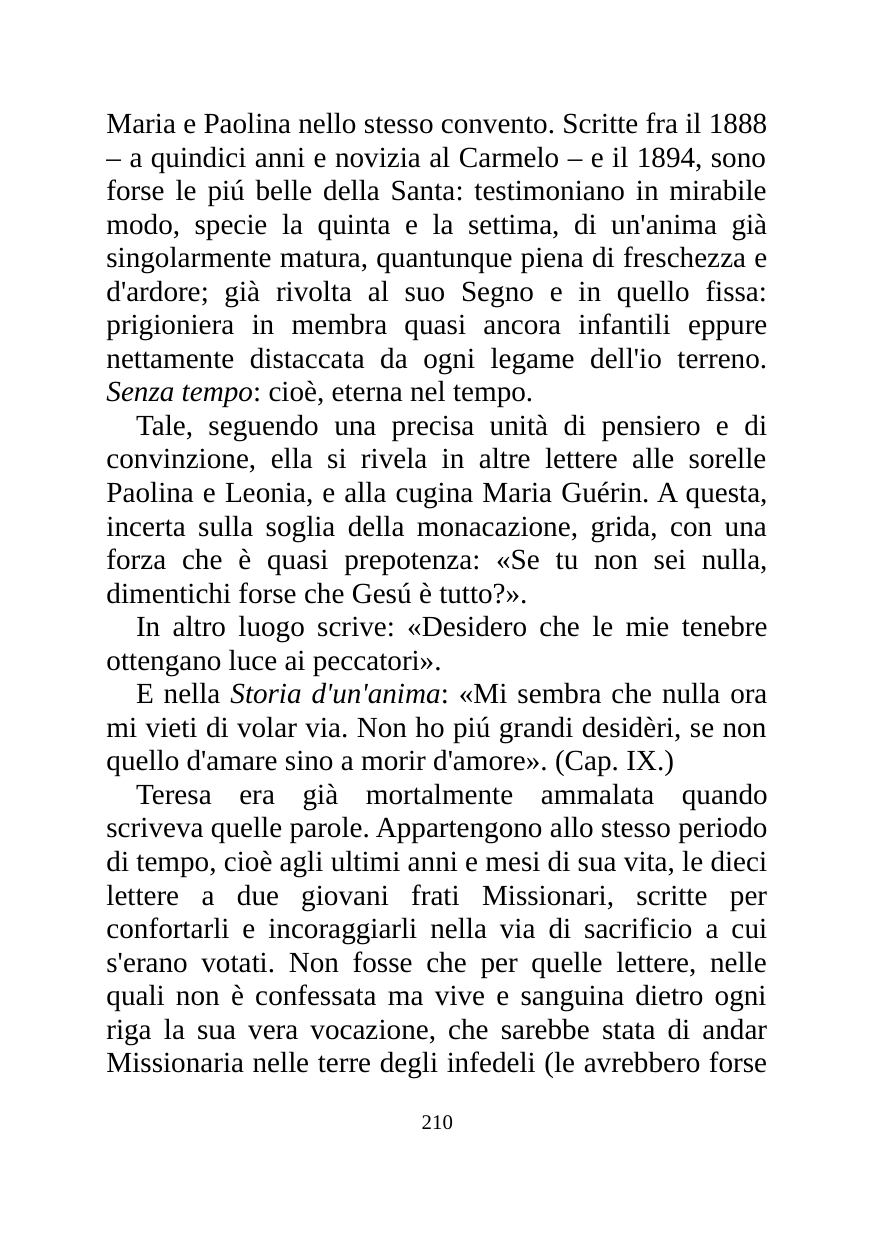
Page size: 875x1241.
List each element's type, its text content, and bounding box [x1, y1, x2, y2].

text Maria e Paolina nello stesso convento. Scritte fra il 1888 – a quindici anni e novizia al Carmelo – e il 1894, sono forse le piú belle della Santa: testimoniano in mirabile modo, specie la quinta e la settima, di un'anima già singolarmente matura, quantunque piena di freschezza e d'ardore; già rivolta al suo Segno e in quello fissa: prigioniera in membra quasi ancora infantili eppure nettamente distaccata da ogni legame dell'io terreno. Senza tempo: cioè, eterna nel tempo. [106, 106, 768, 408]
text Tale, seguendo una precisa unità di pensiero e di convinzione, ella si rivela in altre lettere alle sorelle Paolina e Leonia, e alla cugina Maria Guérin. A questa, incerta sulla soglia della monacazione, grida, con una forza che è quasi prepotenza: «Se tu non sei nulla, dimentichi forse che Gesú è tutto?». [106, 408, 768, 609]
text Teresa era già mortalmente ammalata quando scriveva quelle parole. Appartengono allo stesso periodo di tempo, cioè agli ultimi anni e mesi di sua vita, le dieci lettere a due giovani frati Missionari, scritte per confortarli e incoraggiarli nella via di sacrificio a cui s'erano votati. Non fosse che per quelle lettere, nelle quali non è confessata ma vive e sanguina dietro ogni riga la sua vera vocazione, che sarebbe stata di andar Missionaria nelle terre degli infedeli (le avrebbero forse [106, 777, 768, 1079]
text E nella Storia d'un'anima: «Mi sembra che nulla ora mi vieti di volar via. Non ho piú grandi desidèri, se non quello d'amare sino a morir d'amore». (Cap. IX.) [106, 676, 768, 777]
text In altro luogo scrive: «Desidero che le mie tenebre ottengano luce ai peccatori». [106, 609, 768, 676]
